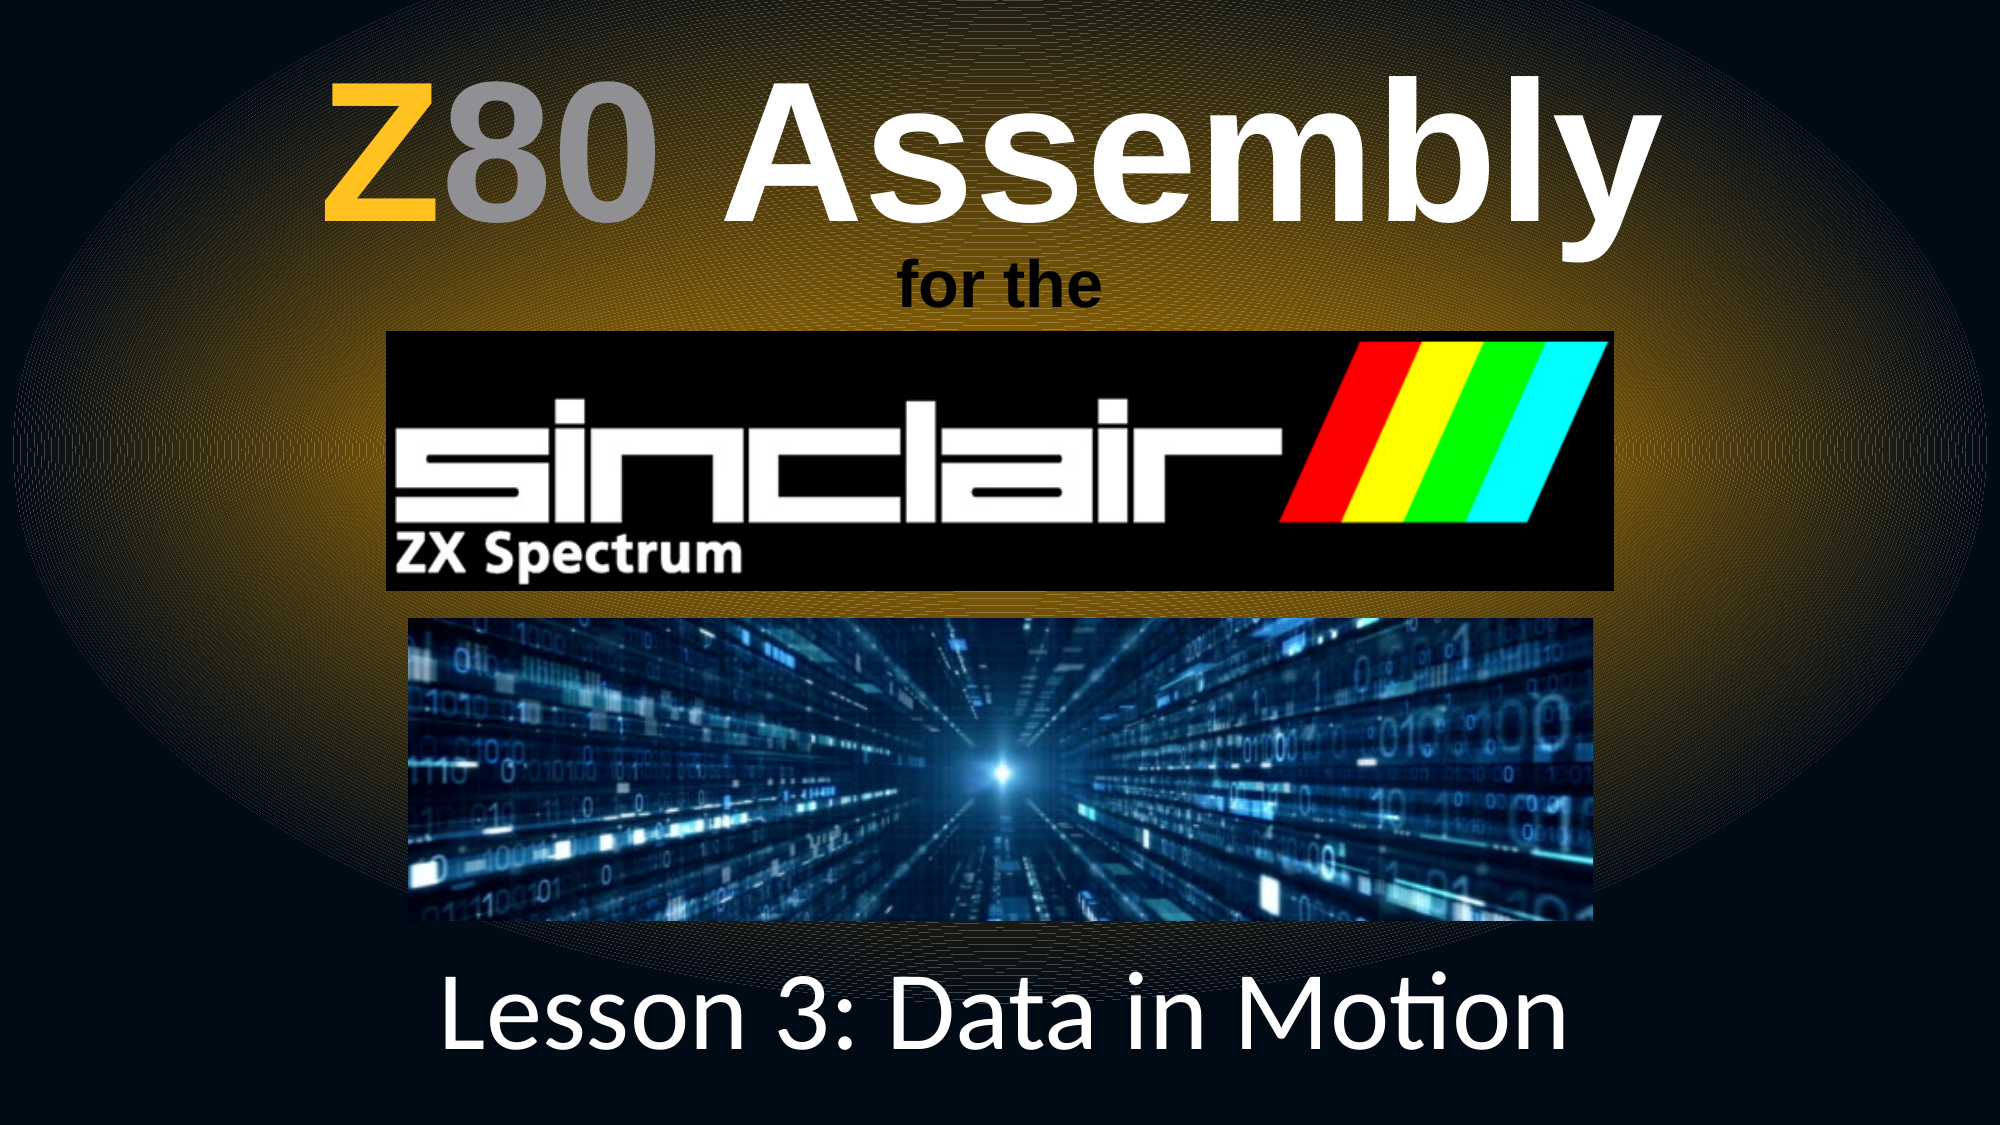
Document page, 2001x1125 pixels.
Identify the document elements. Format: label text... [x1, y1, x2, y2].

picture [386, 331, 1614, 591]
text_box Z80 Assembly [304, 32, 1714, 495]
subtitle Lesson 3: Data in Motion [60, 945, 1951, 1072]
picture [408, 618, 1594, 921]
text_box for the [881, 239, 1119, 330]
